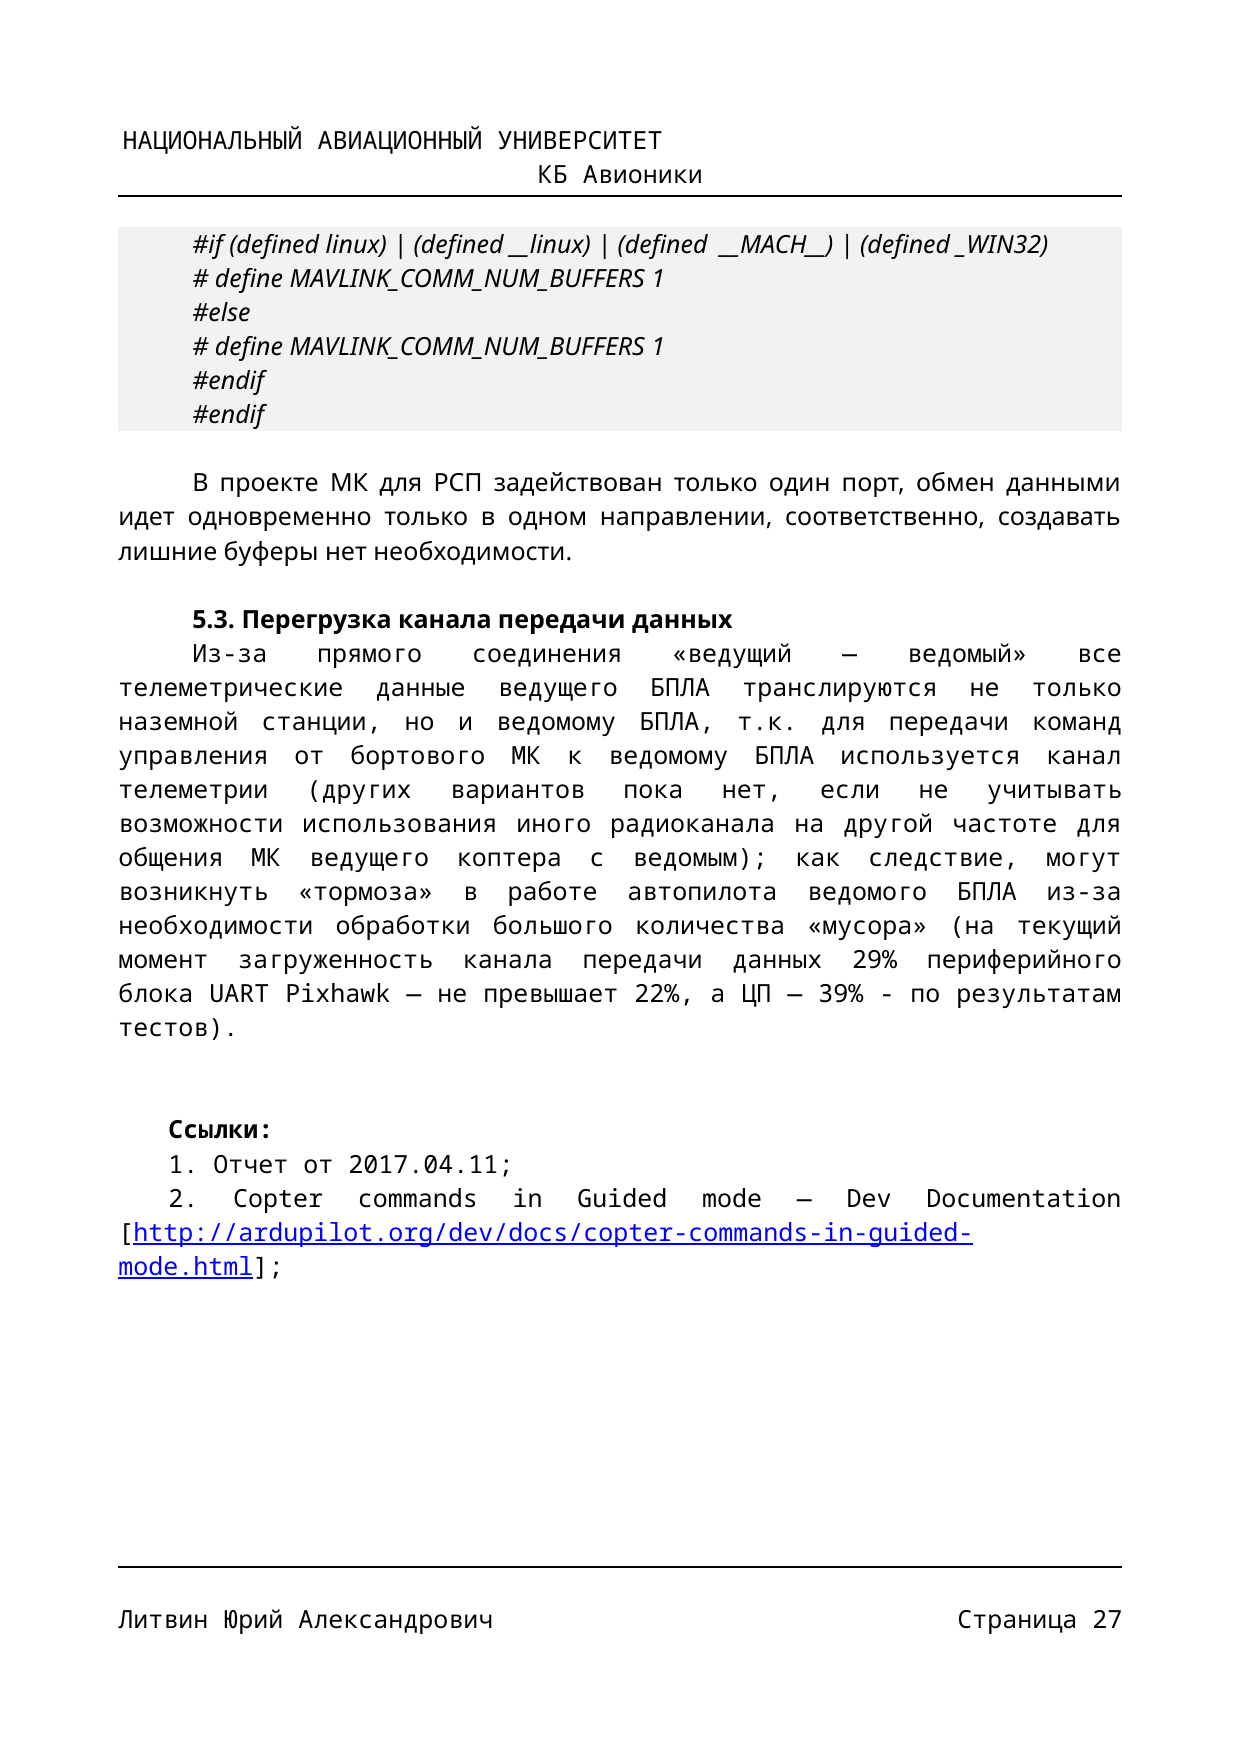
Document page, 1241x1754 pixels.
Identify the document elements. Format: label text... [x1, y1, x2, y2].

text 2. Copter commands in Guided mode — Dev Documentation [http://ardupilot.org/dev/docs/copter-commands-in-guided-mode.html]; [118, 1180, 1122, 1282]
text Из-за прямого соединения «ведущий — ведомый» все телеметрические данные ведущего БПЛА транслируются не только наземной станции, но и ведомому БПЛА, т.к. для передачи команд управления от бортового МК к ведомому БПЛА используется канал телеметрии (других вариантов пока нет, если не учитывать возможности использования иного радиоканала на другой частоте для общения МК ведущего коптера с ведомым); как следствие, могут возникнуть «тормоза» в работе автопилота ведомого БПЛА из-за необходимости обработки большого количества «мусора» (на текущий момент загруженность канала передачи данных 29% периферийного блока UART Pixhawk — не превышает 22%, а ЦП — 39% - по результатам тестов). [118, 635, 1122, 1044]
text 1. Отчет от 2017.04.11; [118, 1146, 1122, 1180]
text Ссылки: [118, 1112, 1122, 1146]
text В проекте МК для РСП задействован только один порт, обмен данными идет одновременно только в одном направлении, соответственно, создавать лишние буферы нет необходимости. [118, 465, 1122, 567]
text #else [118, 295, 1122, 329]
text #if (defined linux) | (defined __linux) | (defined __MACH__) | (defined _WIN32) [118, 227, 1122, 261]
text #endif [118, 363, 1122, 397]
text 5.3. Перегрузка канала передачи данных [118, 601, 1122, 635]
text # define MAVLINK_COMM_NUM_BUFFERS 1 [118, 329, 1122, 363]
text #endif [118, 397, 1122, 431]
text # define MAVLINK_COMM_NUM_BUFFERS 1 [118, 261, 1122, 295]
